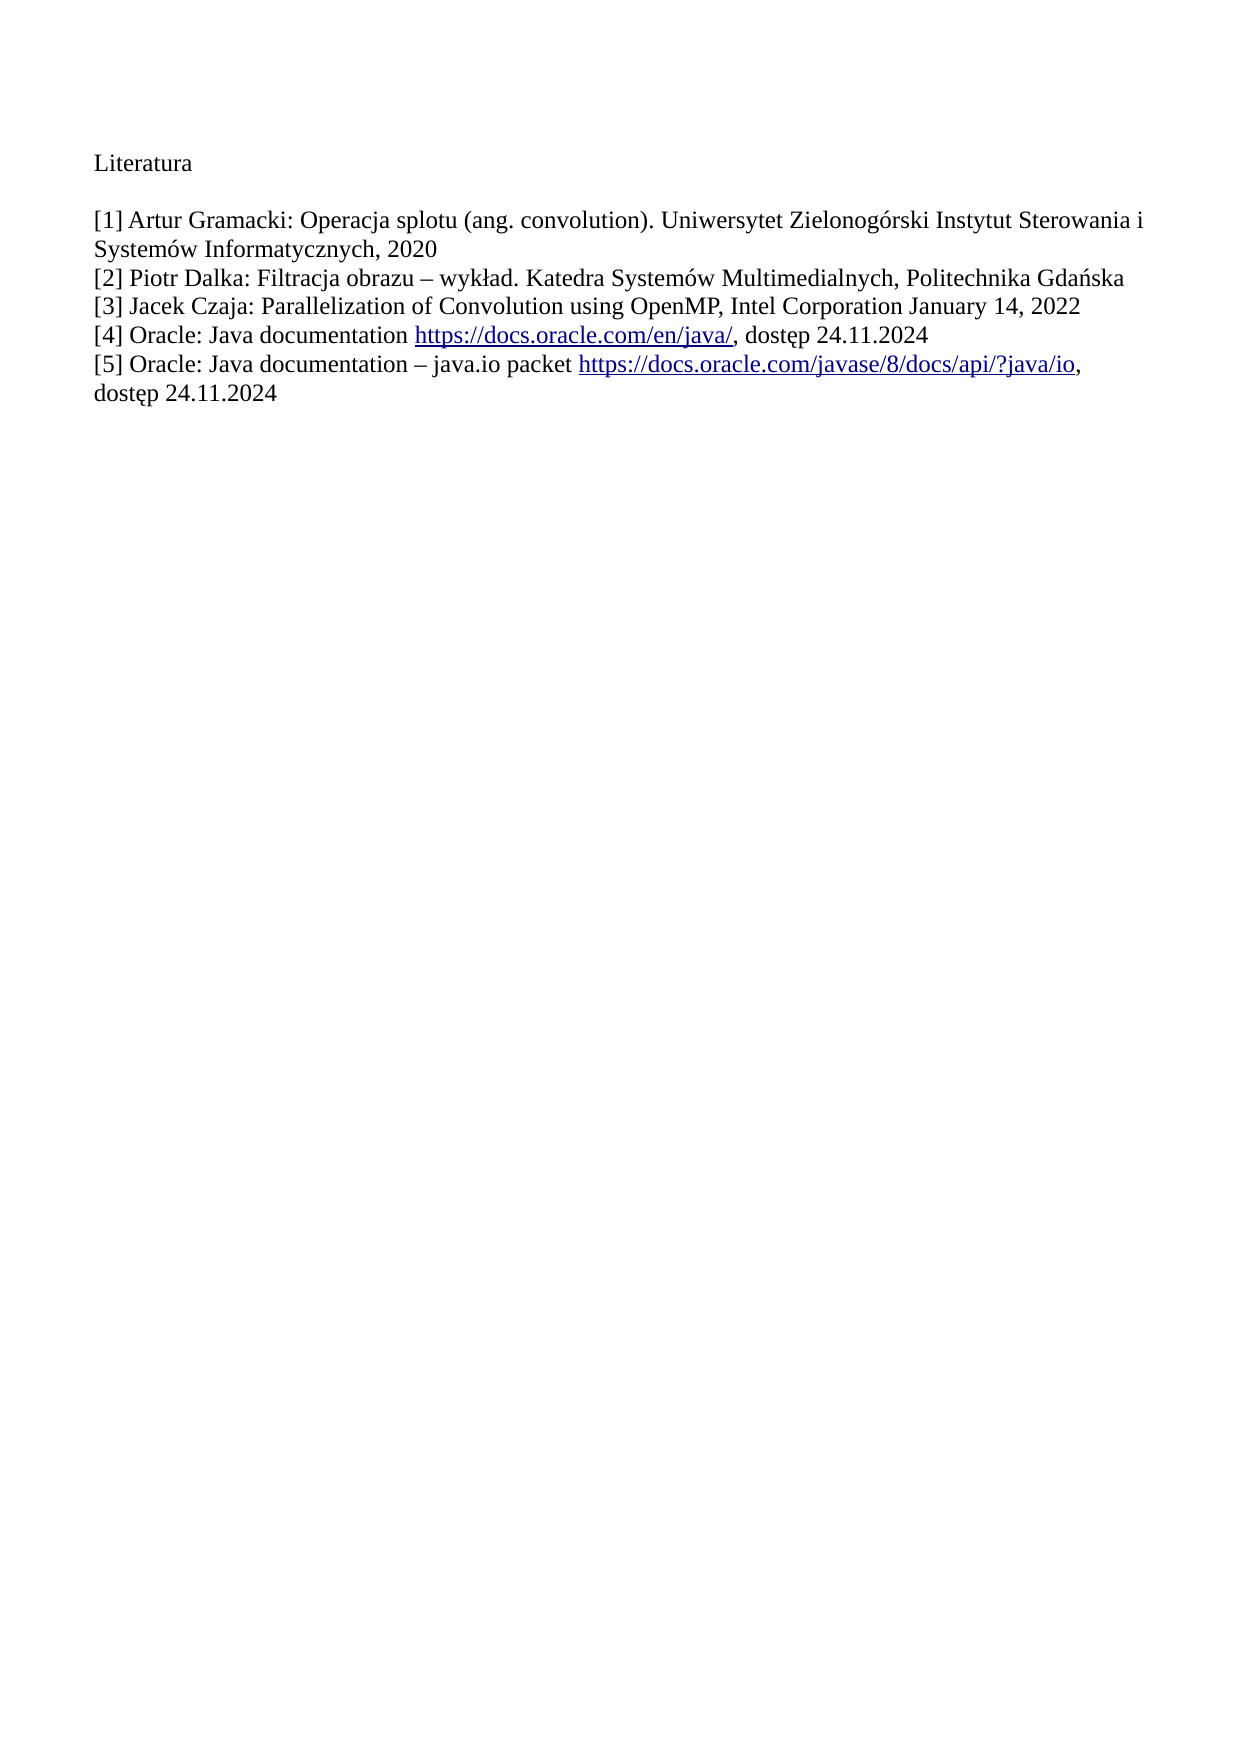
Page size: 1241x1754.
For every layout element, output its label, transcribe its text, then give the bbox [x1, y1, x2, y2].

subtitle Literatura [94, 148, 1152, 176]
text [2] Piotr Dalka: Filtracja obrazu – wykład. Katedra Systemów Multimedialnych, Politechnika Gdańska [94, 263, 1152, 291]
text [4] Oracle: Java documentation https://docs.oracle.com/en/java/, dostęp 24.11.2024 [94, 320, 1152, 349]
text [3] Jacek Czaja: Parallelization of Convolution using OpenMP, Intel Corporation January 14, 2022 [94, 291, 1152, 320]
text [1] Artur Gramacki: Operacja splotu (ang. convolution). Uniwersytet Zielonogórski Instytut Sterowania i Systemów Informatycznych, 2020 [94, 205, 1152, 263]
text [5] Oracle: Java documentation – java.io packet https://docs.oracle.com/javase/8/docs/api/?java/io, dostęp 24.11.2024 [94, 349, 1152, 406]
